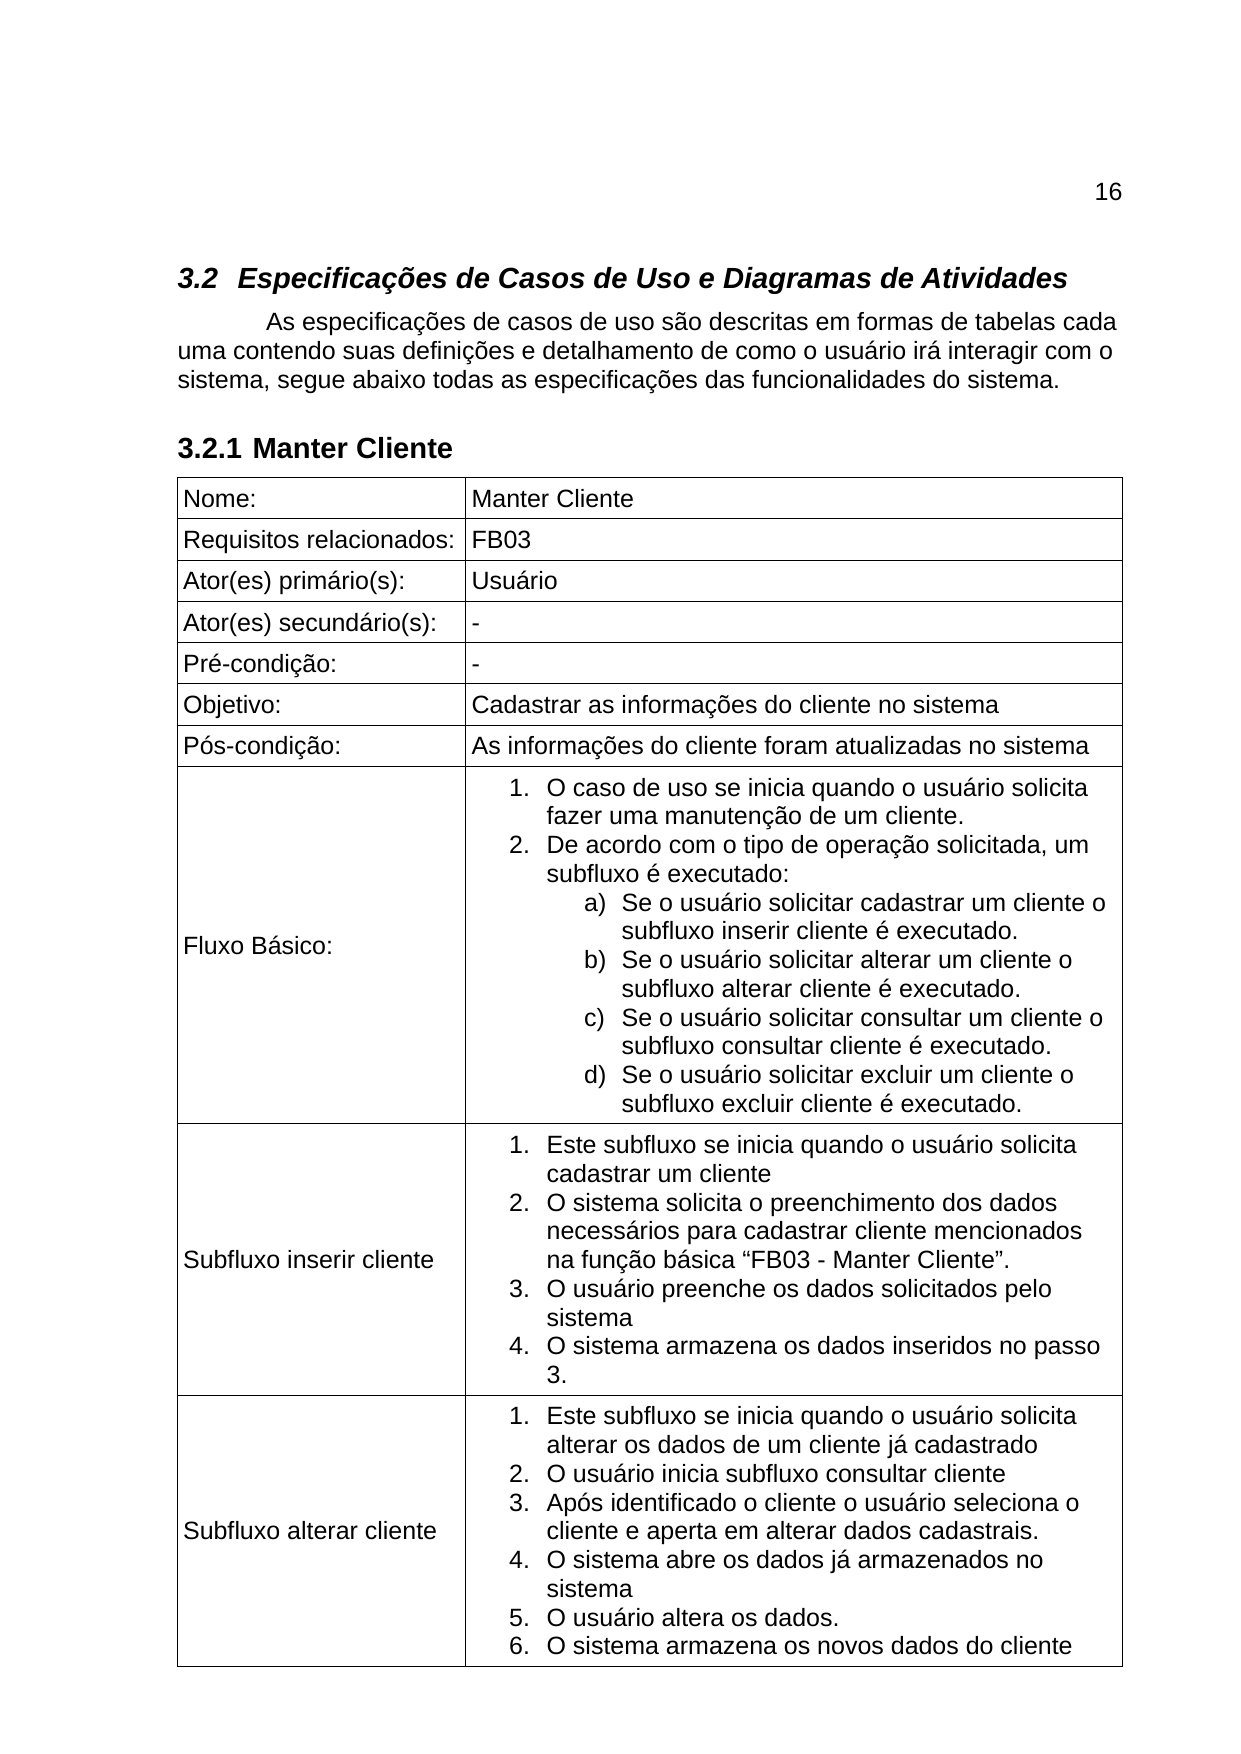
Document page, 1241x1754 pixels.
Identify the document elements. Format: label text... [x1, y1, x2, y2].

table_cell Ator(es) secundário(s): [178, 602, 465, 642]
table_cell Ator(es) primário(s): [178, 561, 465, 601]
table_cell Pós-condição: [178, 726, 465, 766]
table_cell Este subfluxo se inicia quando o usuário solicita cadastrar um cliente O sistema solicita o preenchimento dos dados necessários para cadastrar cliente mencionados na função básica “FB03 - Manter Cliente”. O usuário preenche os dados solicitados pelo sistema O sistema armazena os dados inseridos no passo 3. [466, 1124, 1122, 1394]
table_cell - [466, 643, 1122, 683]
table_cell Cadastrar as informações do cliente no sistema [466, 684, 1122, 724]
table_cell As informações do cliente foram atualizadas no sistema [466, 726, 1122, 766]
table_cell FB03 [466, 519, 1122, 559]
table_cell Requisitos relacionados: [178, 519, 465, 559]
table_cell Pré-condição: [178, 643, 465, 683]
table_cell Subfluxo inserir cliente [178, 1124, 465, 1394]
table_cell - [466, 602, 1122, 642]
table_cell O caso de uso se inicia quando o usuário solicita fazer uma manutenção de um cliente. De acordo com o tipo de operação solicitada, um subfluxo é executado: Se o usuário solicitar cadastrar um cliente o subfluxo inserir cliente é executado. Se o usuário solicitar alterar um cliente o subfluxo alterar cliente é executado. Se o usuário solicitar consultar um cliente o subfluxo consultar cliente é executado. Se o usuário solicitar excluir um cliente o subfluxo excluir cliente é executado. [466, 767, 1122, 1123]
table_cell Usuário [466, 561, 1122, 601]
table_header Manter Cliente [466, 478, 1122, 518]
table_cell Este subfluxo se inicia quando o usuário solicita alterar os dados de um cliente já cadastrado O usuário inicia subfluxo consultar cliente Após identificado o cliente o usuário seleciona o cliente e aperta em alterar dados cadastrais. O sistema abre os dados já armazenados no sistema O usuário altera os dados. O sistema armazena os novos dados do cliente [466, 1396, 1122, 1666]
table_cell Subfluxo alterar cliente [178, 1396, 465, 1666]
table_cell Fluxo Básico: [178, 767, 465, 1123]
table_header Nome: [178, 478, 465, 518]
text As especificações de casos de uso são descritas em formas de tabelas cada uma contendo suas definições e detalhamento de como o usuário irá interagir com o sistema, segue abaixo todas as especificações das funcionalidades do sistema. [177, 307, 1122, 393]
subtitle Especificações de Casos de Uso e Diagramas de Atividades [177, 261, 1122, 295]
subtitle Manter Cliente [177, 431, 1122, 464]
table_cell Objetivo: [178, 684, 465, 724]
